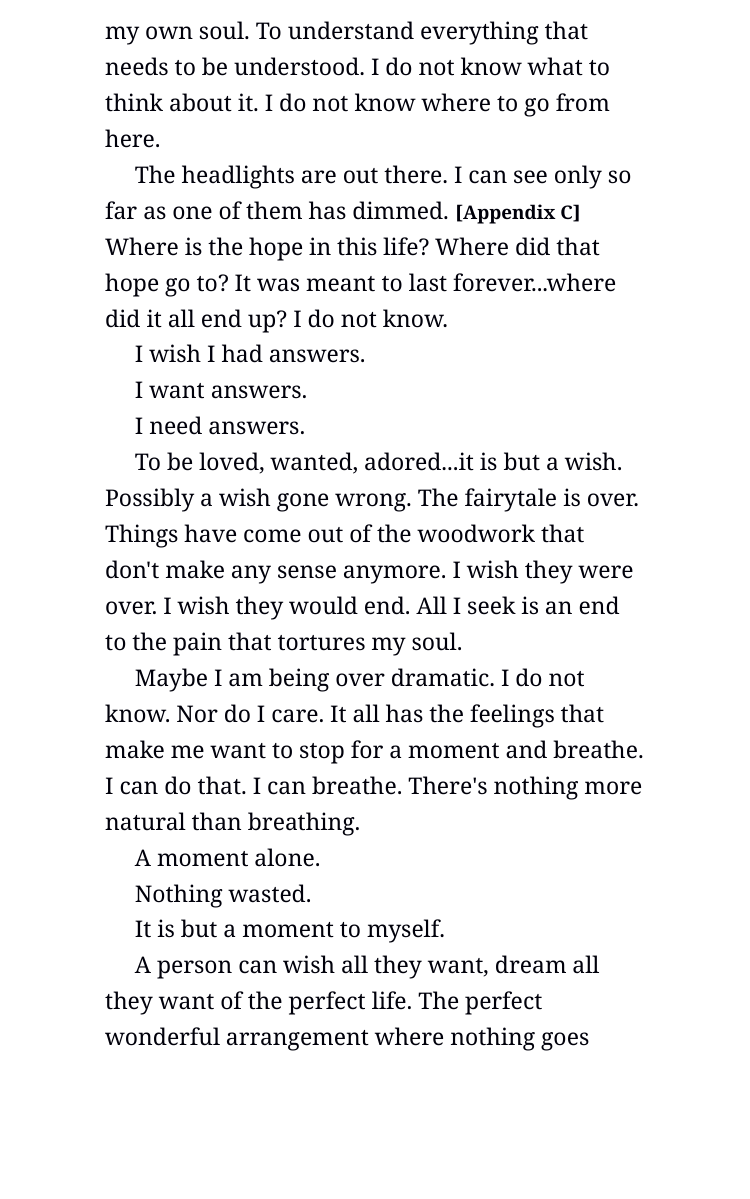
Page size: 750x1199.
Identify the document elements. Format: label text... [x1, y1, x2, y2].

text A person can wish all they want, dream all they want of the perfect life. The perfect wonderful arrangement where nothing goes [105, 949, 645, 1052]
text Nothing wasted. [105, 877, 645, 909]
text A moment alone. [105, 842, 645, 873]
text Maybe I am being over dramatic. I do not know. Nor do I care. It all has the feelings that make me want to stop for a moment and breathe. I can do that. I can breathe. There's nothing more natural than breathing. [105, 662, 645, 837]
text I want answers. [105, 374, 645, 406]
text To be loved, wanted, adored...it is but a wish. Possibly a wish gone wrong. The fairytale is over. Things have come out of the woodwork that don't make any sense anymore. I wish they were over. I wish they would end. All I seek is an end to the pain that tortures my soul. [105, 446, 645, 657]
text The headlights are out there. I can see only so far as one of them has dimmed. [Appendix C] Where is the hope in this life? Where did that hope go to? It was meant to last forever...where did it all end up? I do not know. [105, 159, 645, 334]
text I wish I had answers. [105, 338, 645, 370]
text It is but a moment to myself. [105, 913, 645, 945]
text my own soul. To understand everything that needs to be understood. I do not know what to think about it. I do not know where to go from here. [105, 15, 645, 154]
text I need answers. [105, 410, 645, 442]
